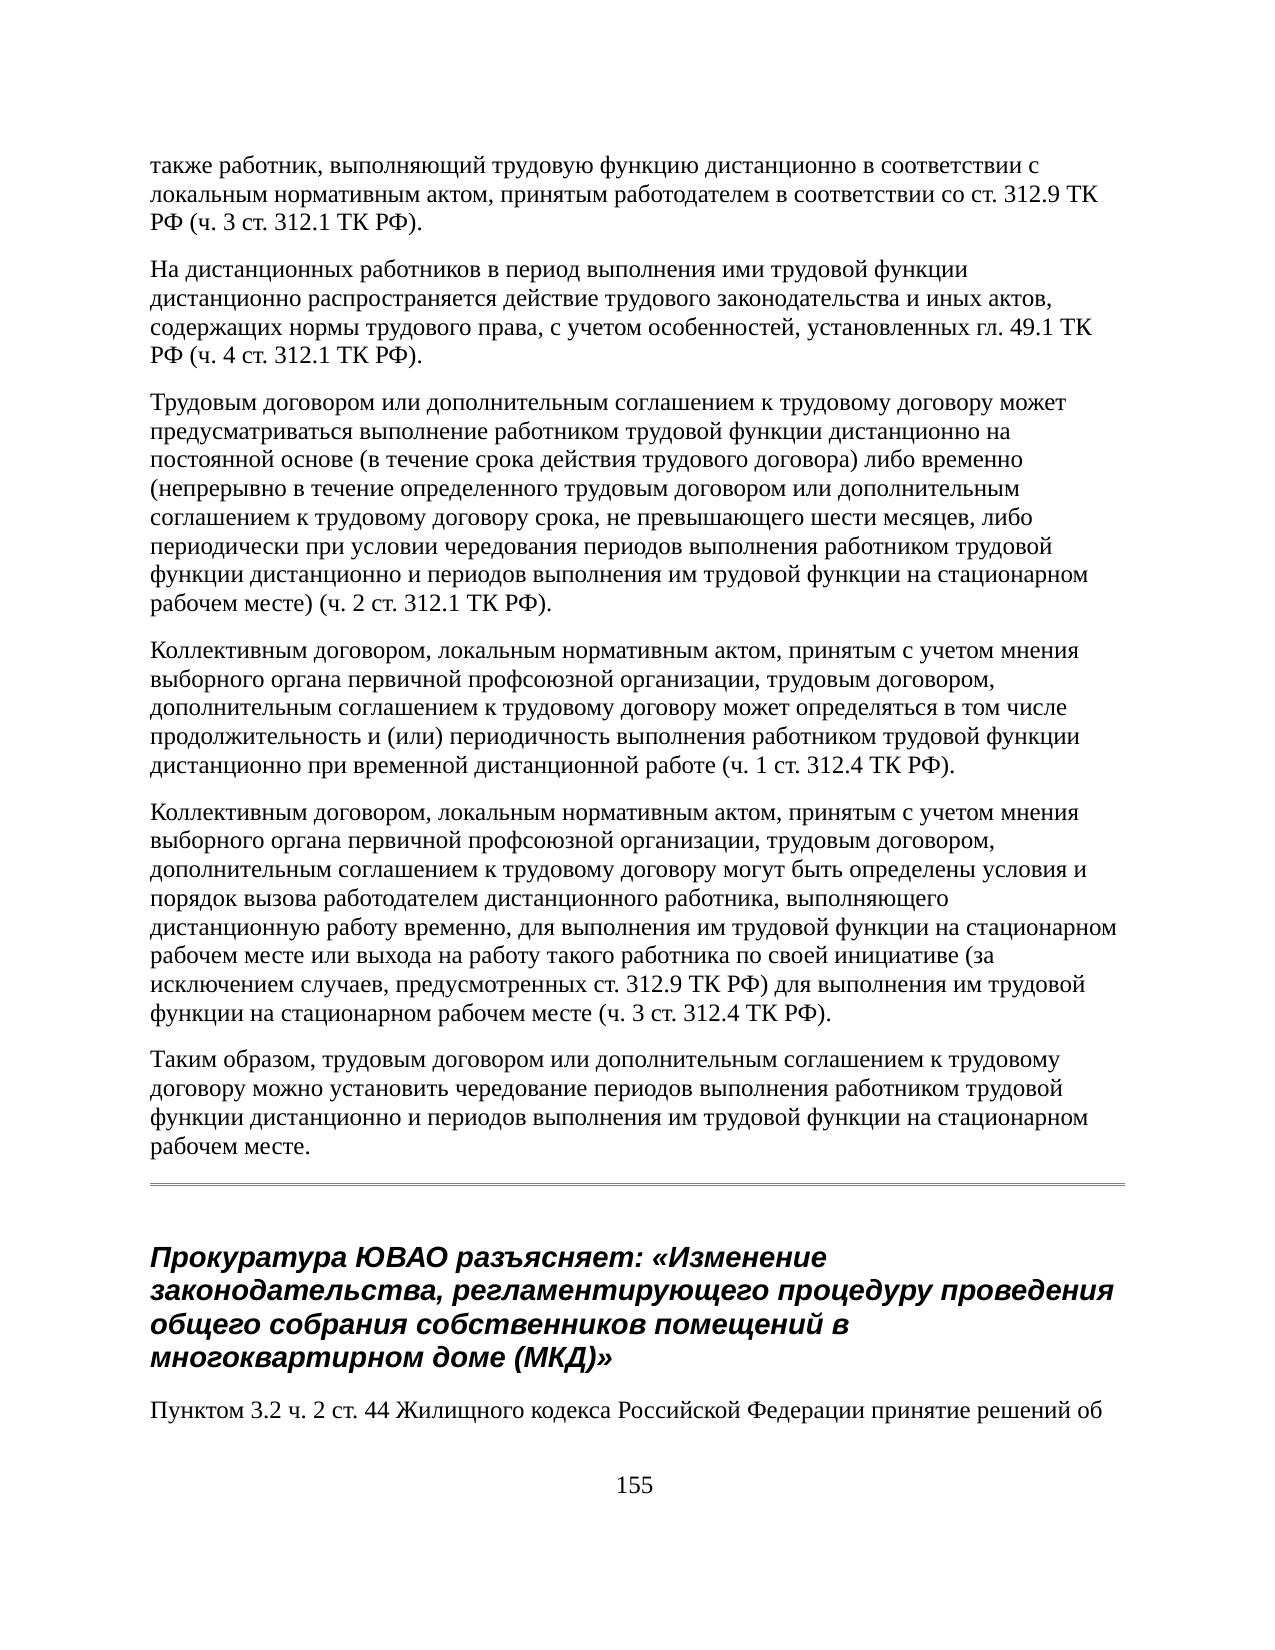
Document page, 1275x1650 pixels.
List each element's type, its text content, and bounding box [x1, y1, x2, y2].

text На дистанционных работников в период выполнения ими трудовой функции дистанционно распространяется действие трудового законодательства и иных актов, содержащих нормы трудового права, с учетом особенностей, установленных гл. 49.1 ТК РФ (ч. 4 ст. 312.1 ТК РФ). [150, 254, 1125, 369]
text Коллективным договором, локальным нормативным актом, принятым с учетом мнения выборного органа первичной профсоюзной организации, трудовым договором, дополнительным соглашением к трудовому договору могут быть определены условия и порядок вызова работодателем дистанционного работника, выполняющего дистанционную работу временно, для выполнения им трудовой функции на стационарном рабочем месте или выхода на работу такого работника по своей инициативе (за исключением случаев, предусмотренных ст. 312.9 ТК РФ) для выполнения им трудовой функции на стационарном рабочем месте (ч. 3 ст. 312.4 ТК РФ). [150, 797, 1125, 1027]
subtitle Прокуратура ЮВАО разъясняет: «Изменение законодательства, регламентирующего процедуру проведения общего собрания собственников помещений в многоквартирном доме (МКД)» [150, 1240, 1125, 1374]
text Коллективным договором, локальным нормативным актом, принятым с учетом мнения выборного органа первичной профсоюзной организации, трудовым договором, дополнительным соглашением к трудовому договору может определяться в том числе продолжительность и (или) периодичность выполнения работником трудовой функции дистанционно при временной дистанционной работе (ч. 1 ст. 312.4 ТК РФ). [150, 635, 1125, 779]
text также работник, выполняющий трудовую функцию дистанционно в соответствии с локальным нормативным актом, принятым работодателем в соответствии со ст. 312.9 ТК РФ (ч. 3 ст. 312.1 ТК РФ). [150, 150, 1125, 236]
text Пунктом 3.2 ч. 2 ст. 44 Жилищного кодекса Российской Федерации принятие решений об [150, 1395, 1125, 1424]
text Таким образом, трудовым договором или дополнительным соглашением к трудовому договору можно установить чередование периодов выполнения работником трудовой функции дистанционно и периодов выполнения им трудовой функции на стационарном рабочем месте. [150, 1044, 1125, 1159]
text Трудовым договором или дополнительным соглашением к трудовому договору может предусматриваться выполнение работником трудовой функции дистанционно на постоянной основе (в течение срока действия трудового договора) либо временно (непрерывно в течение определенного трудовым договором или дополнительным соглашением к трудовому договору срока, не превышающего шести месяцев, либо периодически при условии чередования периодов выполнения работником трудовой функции дистанционно и периодов выполнения им трудовой функции на стационарном рабочем месте) (ч. 2 ст. 312.1 ТК РФ). [150, 387, 1125, 617]
